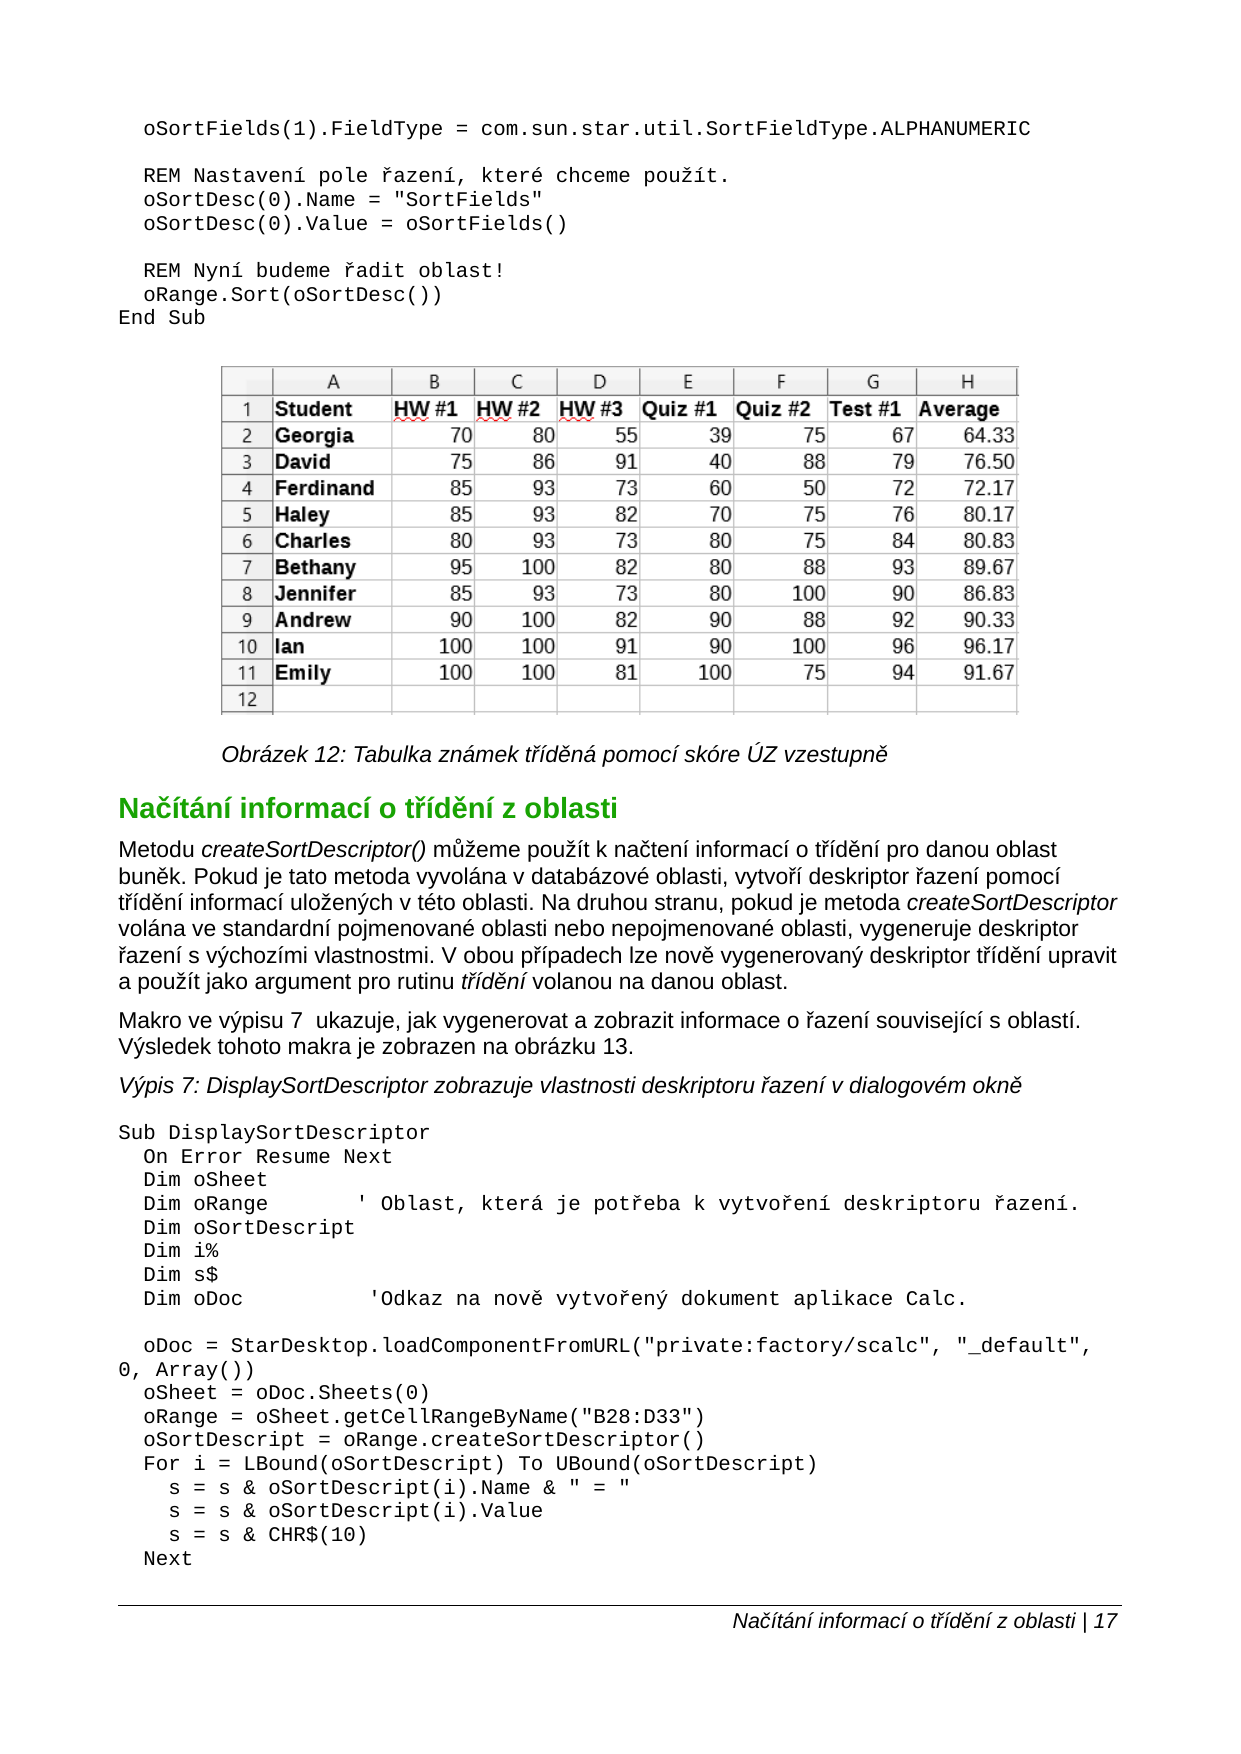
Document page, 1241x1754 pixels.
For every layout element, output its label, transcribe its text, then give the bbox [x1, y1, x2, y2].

text Metodu createSortDescriptor() můžeme použít k načtení informací o třídění pro danou oblast buněk. Pokud je tato metoda vyvolána v databázové oblasti, vytvoří deskriptor řazení pomocí třídění informací uložených v této oblasti. Na druhou stranu, pokud je metoda createSortDescriptor volána ve standardní pojmenované oblasti nebo nepojmenované oblasti, vygeneruje deskriptor řazení s výchozími vlastnostmi. V obou případech lze nově vygenerovaný deskriptor třídění upravit a použít jako argument pro rutinu třídění volanou na danou oblast. [118, 836, 1122, 994]
text oRange = oSheet.getCellRangeByName("B28:D33") [118, 1406, 1122, 1429]
text Sub DisplaySortDescriptor [118, 1122, 1122, 1146]
text Dim s$ [118, 1264, 1122, 1288]
text Makro ve výpisu 7 ukazuje, jak vygenerovat a zobrazit informace o řazení související s oblastí. Výsledek tohoto makra je zobrazen na obrázku 13. [118, 1007, 1122, 1059]
text REM Nyní budeme řadit oblast! [118, 260, 1122, 284]
text Dim oSheet [118, 1169, 1122, 1193]
text s = s & oSortDescript(i).Value [118, 1500, 1122, 1524]
text s = s & CHR$(10) [118, 1524, 1122, 1548]
text oSortDescript = oRange.createSortDescriptor() [118, 1429, 1122, 1453]
text Dim oDoc 'Odkaz na nově vytvořený dokument aplikace Calc. [118, 1288, 1122, 1311]
text oSheet = oDoc.Sheets(0) [118, 1382, 1122, 1406]
picture [221, 366, 1020, 715]
text oSortDesc(0).Value = oSortFields() [118, 213, 1122, 236]
text Dim oRange ' Oblast, která je potřeba k vytvoření deskriptoru řazení. [118, 1193, 1122, 1217]
text On Error Resume Next [118, 1146, 1122, 1169]
text Dim oSortDescript [118, 1217, 1122, 1240]
text oSortFields(1).FieldType = com.sun.star.util.SortFieldType.ALPHANUMERIC [118, 118, 1122, 142]
text oSortDesc(0).Name = "SortFields" [118, 189, 1122, 213]
text REM Nastavení pole řazení, které chceme použít. [118, 165, 1122, 189]
text s = s & oSortDescript(i).Name & " = " [118, 1477, 1122, 1500]
text Obrázek 12: Tabulka známek tříděná pomocí skóre ÚZ vzestupně [221, 715, 1019, 767]
text End Sub [118, 307, 1122, 331]
text oDoc = StarDesktop.loadComponentFromURL("private:factory/scalc", "_default", 0, Array()) [118, 1335, 1122, 1382]
text Výpis 7: DisplaySortDescriptor zobrazuje vlastnosti deskriptoru řazení v dialogovém okně [118, 1072, 1122, 1098]
text Next [118, 1548, 1122, 1571]
text For i = LBound(oSortDescript) To UBound(oSortDescript) [118, 1453, 1122, 1477]
subtitle Načítání informací o třídění z oblasti [118, 791, 1122, 824]
text oRange.Sort(oSortDesc()) [118, 284, 1122, 307]
text Dim i% [118, 1240, 1122, 1264]
